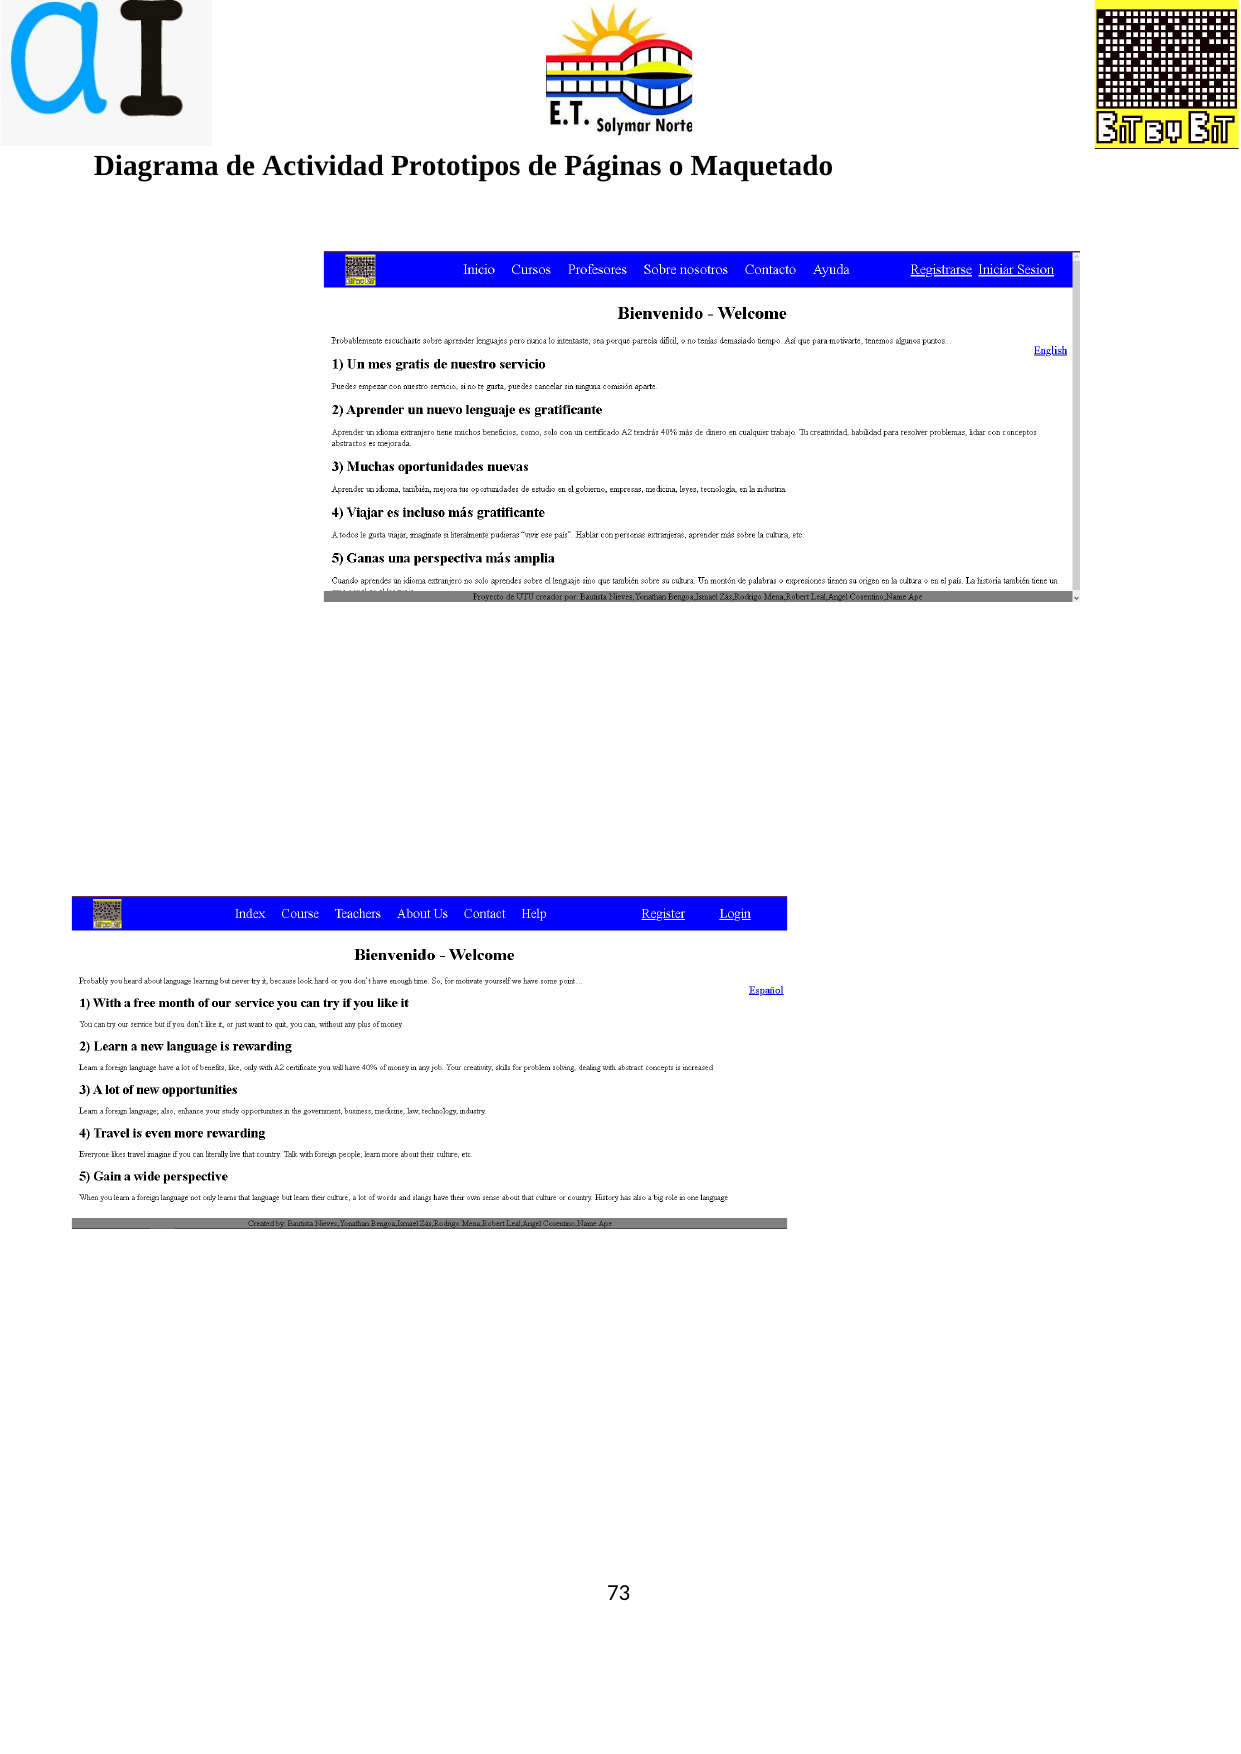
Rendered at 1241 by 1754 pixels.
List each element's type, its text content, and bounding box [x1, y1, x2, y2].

picture [0, 0, 212, 146]
picture [71, 896, 788, 1229]
picture [546, 0, 693, 146]
picture [1094, 0, 1239, 149]
subtitle Diagrama de Actividad Prototipos de Páginas o Maquetado [94, 148, 1143, 181]
picture [323, 251, 1080, 602]
